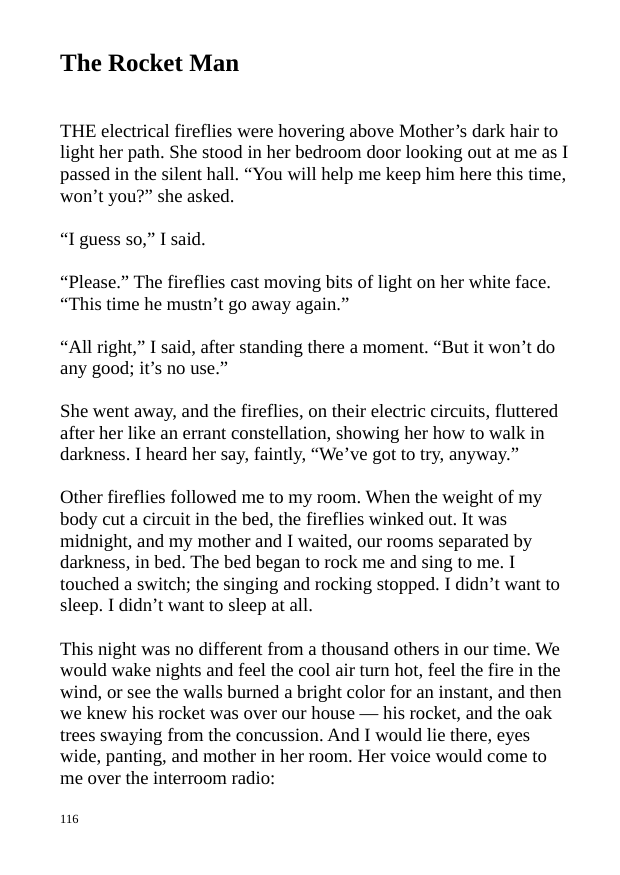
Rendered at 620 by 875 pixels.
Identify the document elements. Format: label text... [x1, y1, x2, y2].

text The Rocket Man THE electrical fireflies were hovering above Mother’s dark hair to light her path. She stood in her bedroom door looking out at me as I passed in the silent hall. “You will help me keep him here this time, won’t you?” she asked. “I guess so,” I said. “Please.” The fireflies cast moving bits of light on her white face. “This time he mustn’t go away again.” “All right,” I said, after standing there a moment. “But it won’t do any good; it’s no use.” She went away, and the fireflies, on their electric circuits, fluttered after her like an errant constellation, showing her how to walk in darkness. I heard her say, faintly, “We’ve got to try, anyway.” Other fireflies followed me to my room. When the weight of my body cut a circuit in the bed, the fireflies winked out. It was midnight, and my mother and I waited, our rooms separated by darkness, in bed. The bed began to rock me and sing to me. I touched a switch; the singing and rocking stopped. I didn’t want to sleep. I didn’t want to sleep at all. This night was no different from a thousand others in our time. We would wake nights and feel the cool air turn hot, feel the fire in the wind, or see the walls burned a bright color for an instant, and then we knew his rocket was over our house — his rocket, and the oak trees swaying from the concussion. And I would lie there, eyes wide, panting, and mother in her room. Her voice would come to me over the interroom radio: [60, 48, 571, 788]
